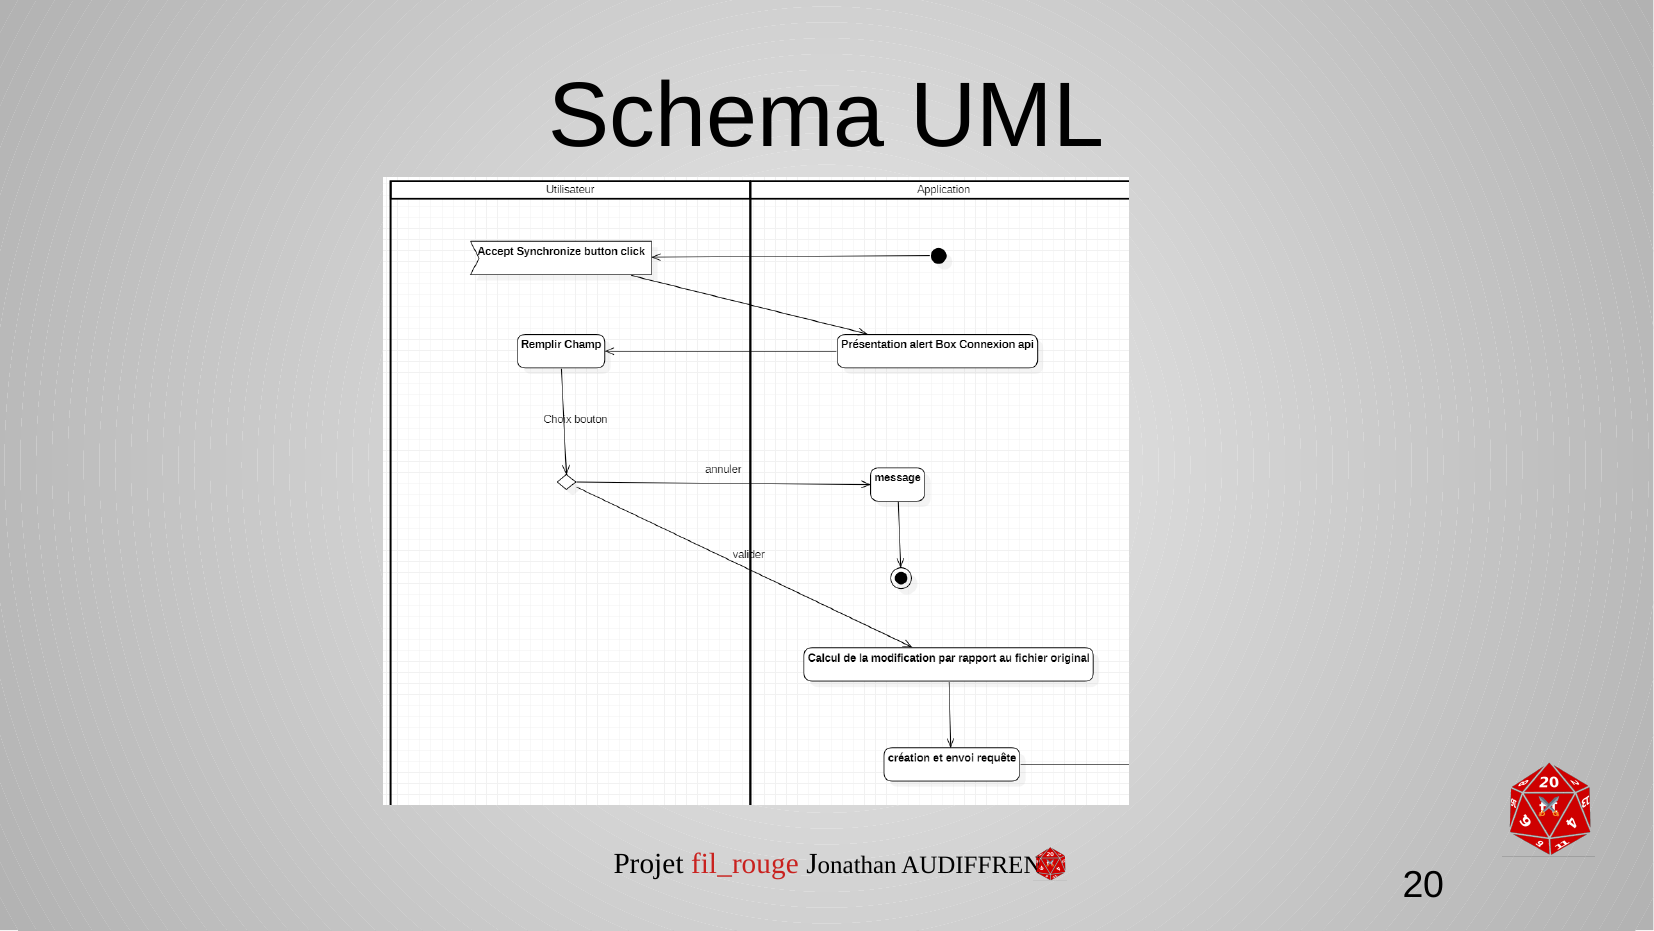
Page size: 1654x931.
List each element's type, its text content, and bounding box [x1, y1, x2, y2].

title Schema UML [82, 37, 1571, 193]
picture [1033, 847, 1067, 881]
picture [383, 177, 1129, 805]
picture [1502, 762, 1595, 857]
